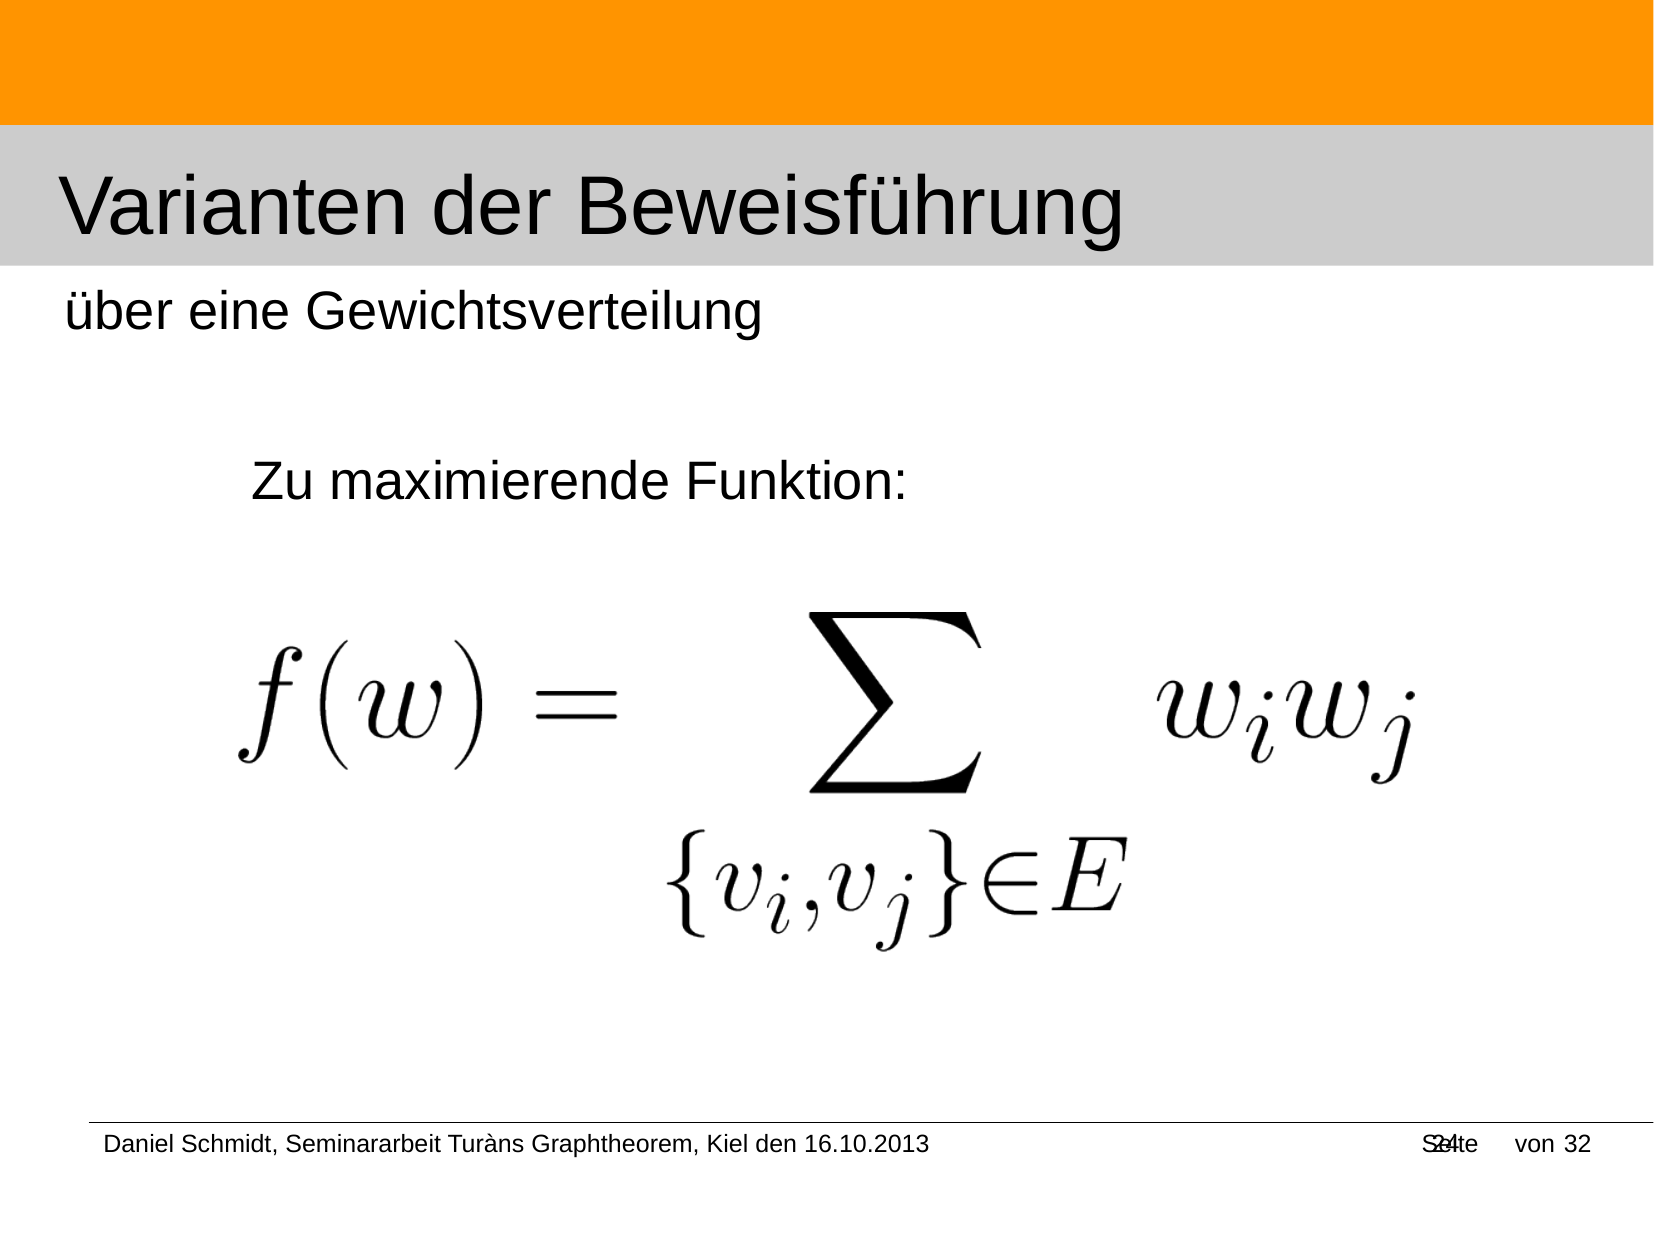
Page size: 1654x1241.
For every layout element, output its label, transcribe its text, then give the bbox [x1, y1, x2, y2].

text_box Daniel Schmidt, Seminararbeit Turàns Graphtheorem, Kiel den 16.10.2013 [88, 1122, 975, 1165]
picture [238, 612, 1415, 952]
text_box [1416, 1122, 1549, 1165]
text_box Seite [1406, 1122, 1416, 1165]
title Varianten der Beweisführung [50, 143, 1359, 260]
title über eine Gewichtsverteilung [56, 238, 1365, 349]
text_box 32 [1549, 1121, 1654, 1193]
text_box Zu maximierende Funktion: [236, 442, 1359, 519]
